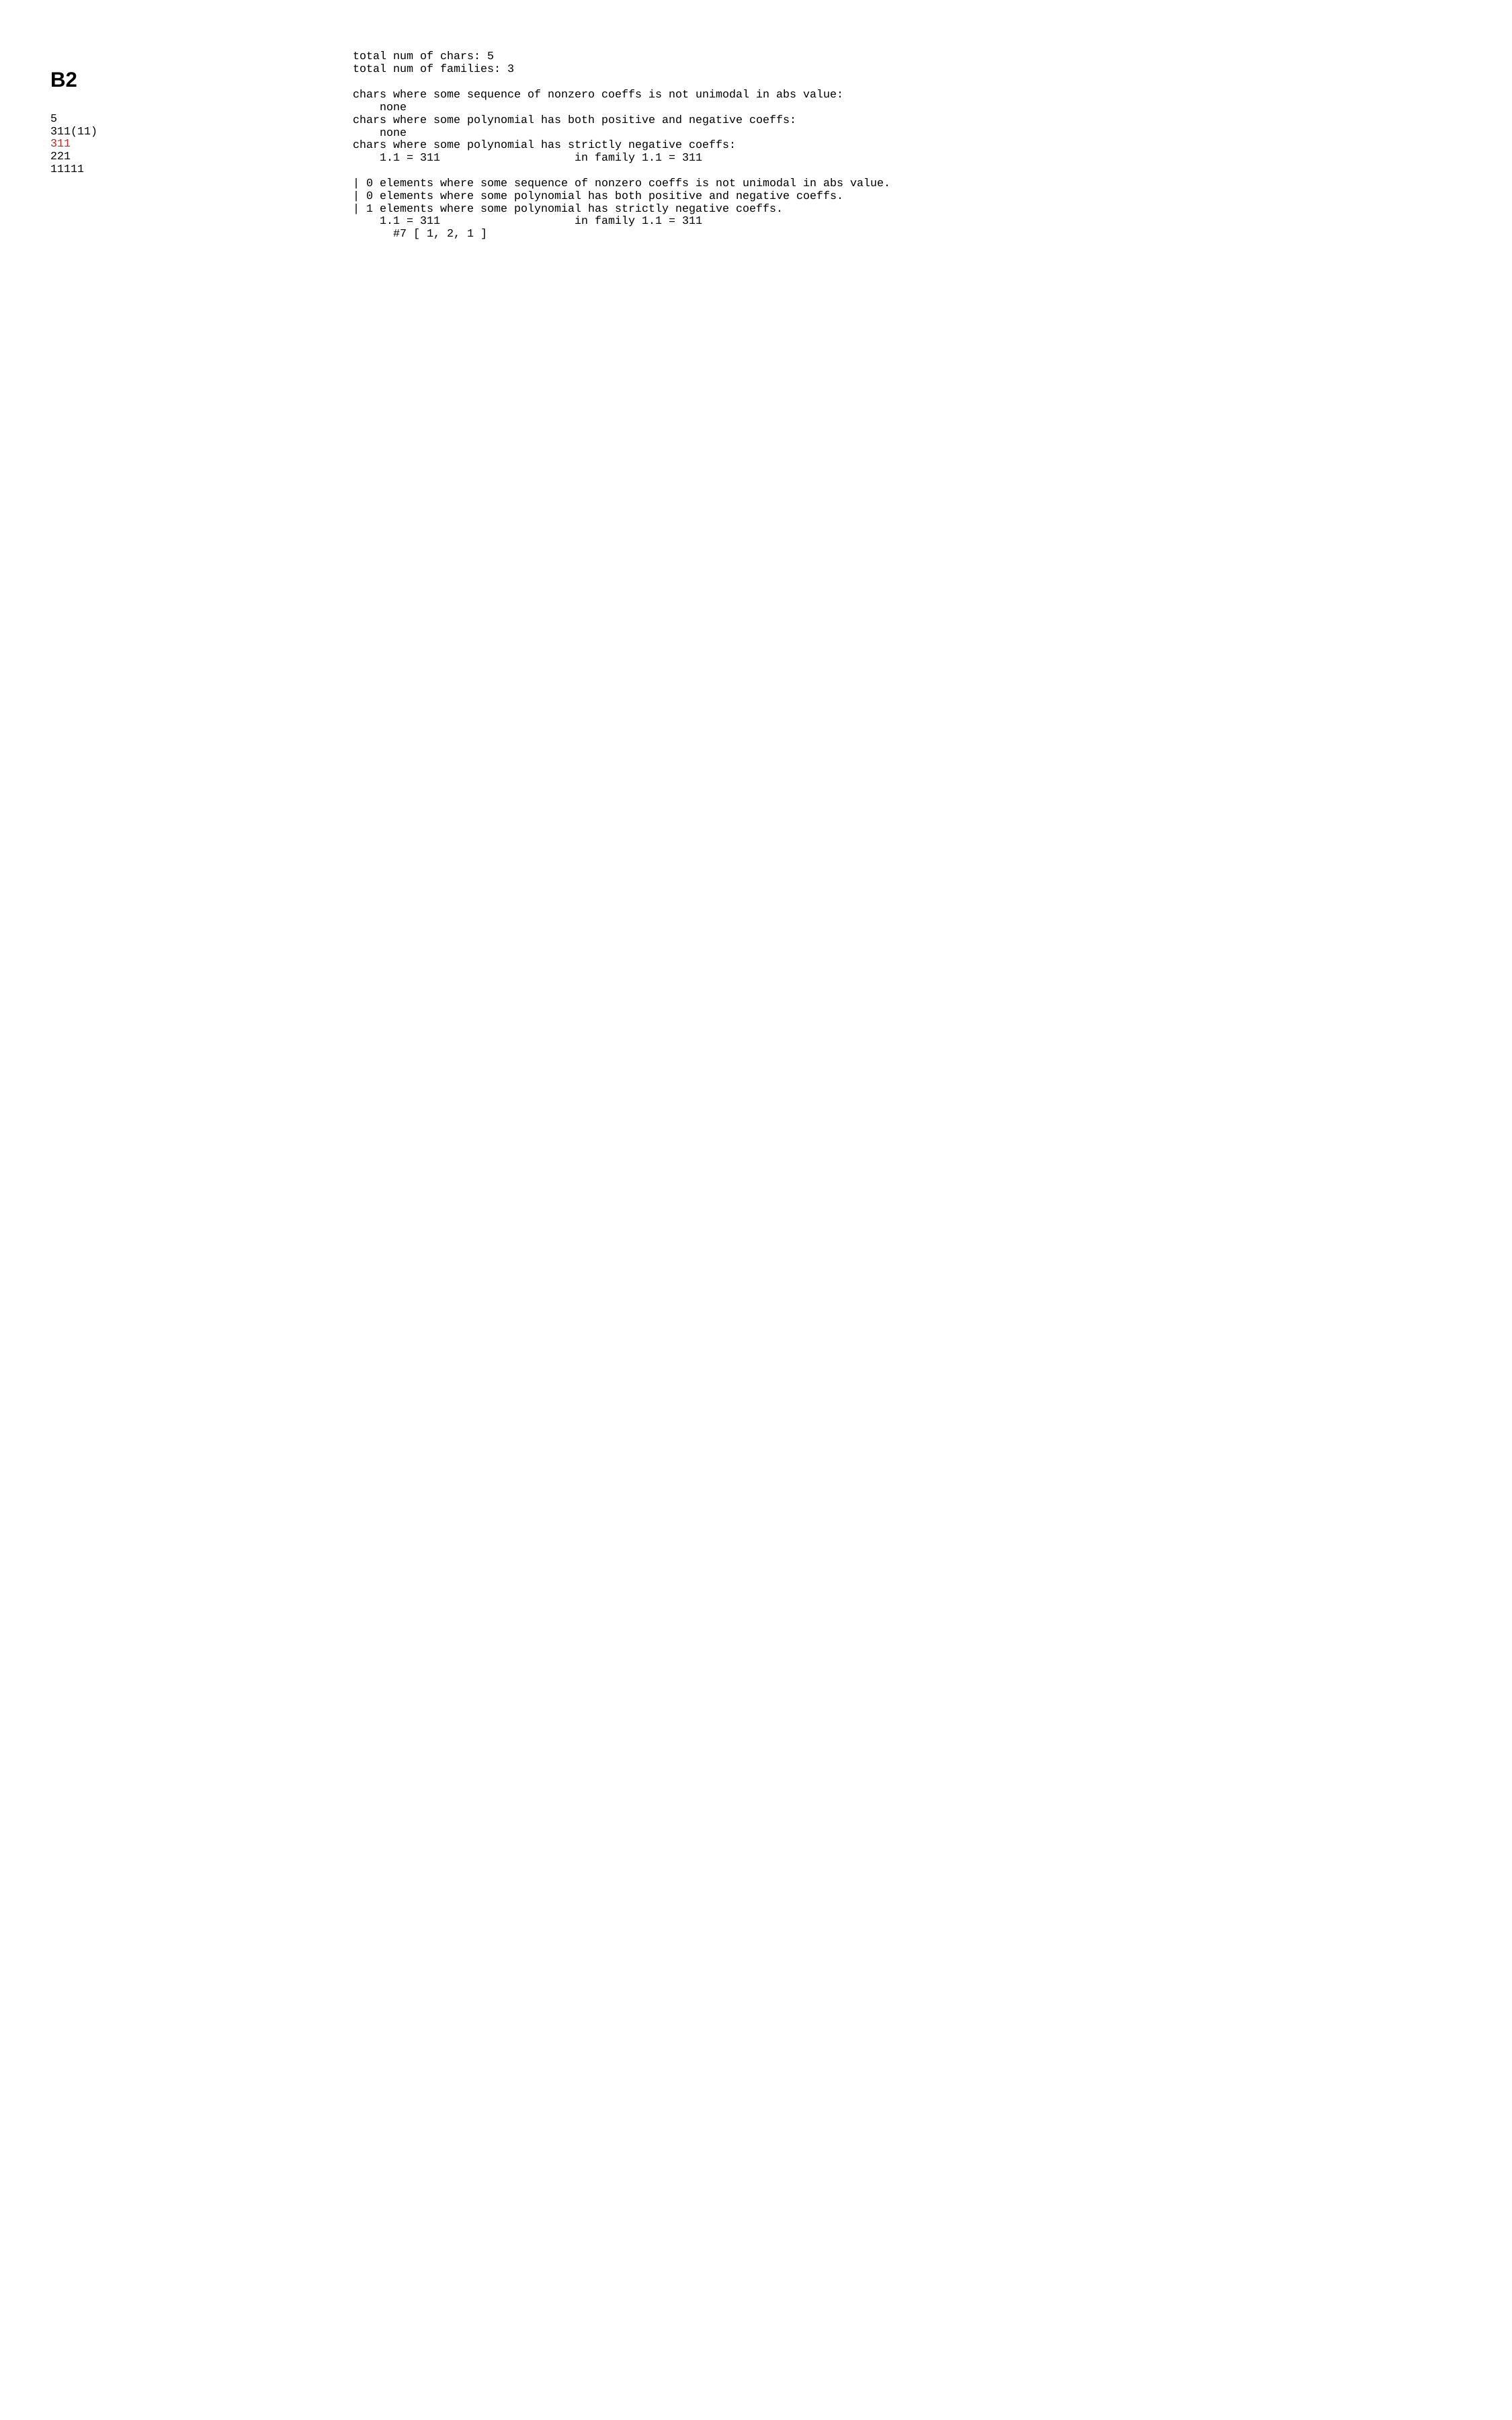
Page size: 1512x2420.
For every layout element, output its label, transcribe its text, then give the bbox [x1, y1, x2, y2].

text 11111 [50, 163, 353, 176]
text 1.1 = 311 in family 1.1 = 311 [353, 215, 907, 228]
text none [353, 126, 907, 139]
text #7 [ 1, 2, 1 ] [353, 228, 907, 241]
text 5 [50, 112, 353, 125]
text chars where some sequence of nonzero coeffs is not unimodal in abs value: [353, 89, 907, 101]
text total num of families: 3 [353, 63, 907, 76]
text | 1 elements where some polynomial has strictly negative coeffs. [353, 202, 907, 215]
text total num of chars: 5 [353, 50, 907, 63]
subtitle B2 [50, 67, 353, 91]
text 221 [50, 151, 353, 163]
text chars where some polynomial has strictly negative coeffs: [353, 139, 907, 152]
text 311 [50, 138, 353, 151]
text 311(11) [50, 125, 353, 138]
text chars where some polynomial has both positive and negative coeffs: [353, 114, 907, 126]
text | 0 elements where some polynomial has both positive and negative coeffs. [353, 190, 907, 202]
text none [353, 101, 907, 114]
text | 0 elements where some sequence of nonzero coeffs is not unimodal in abs value. [353, 177, 907, 190]
text 1.1 = 311 in family 1.1 = 311 [353, 152, 907, 165]
